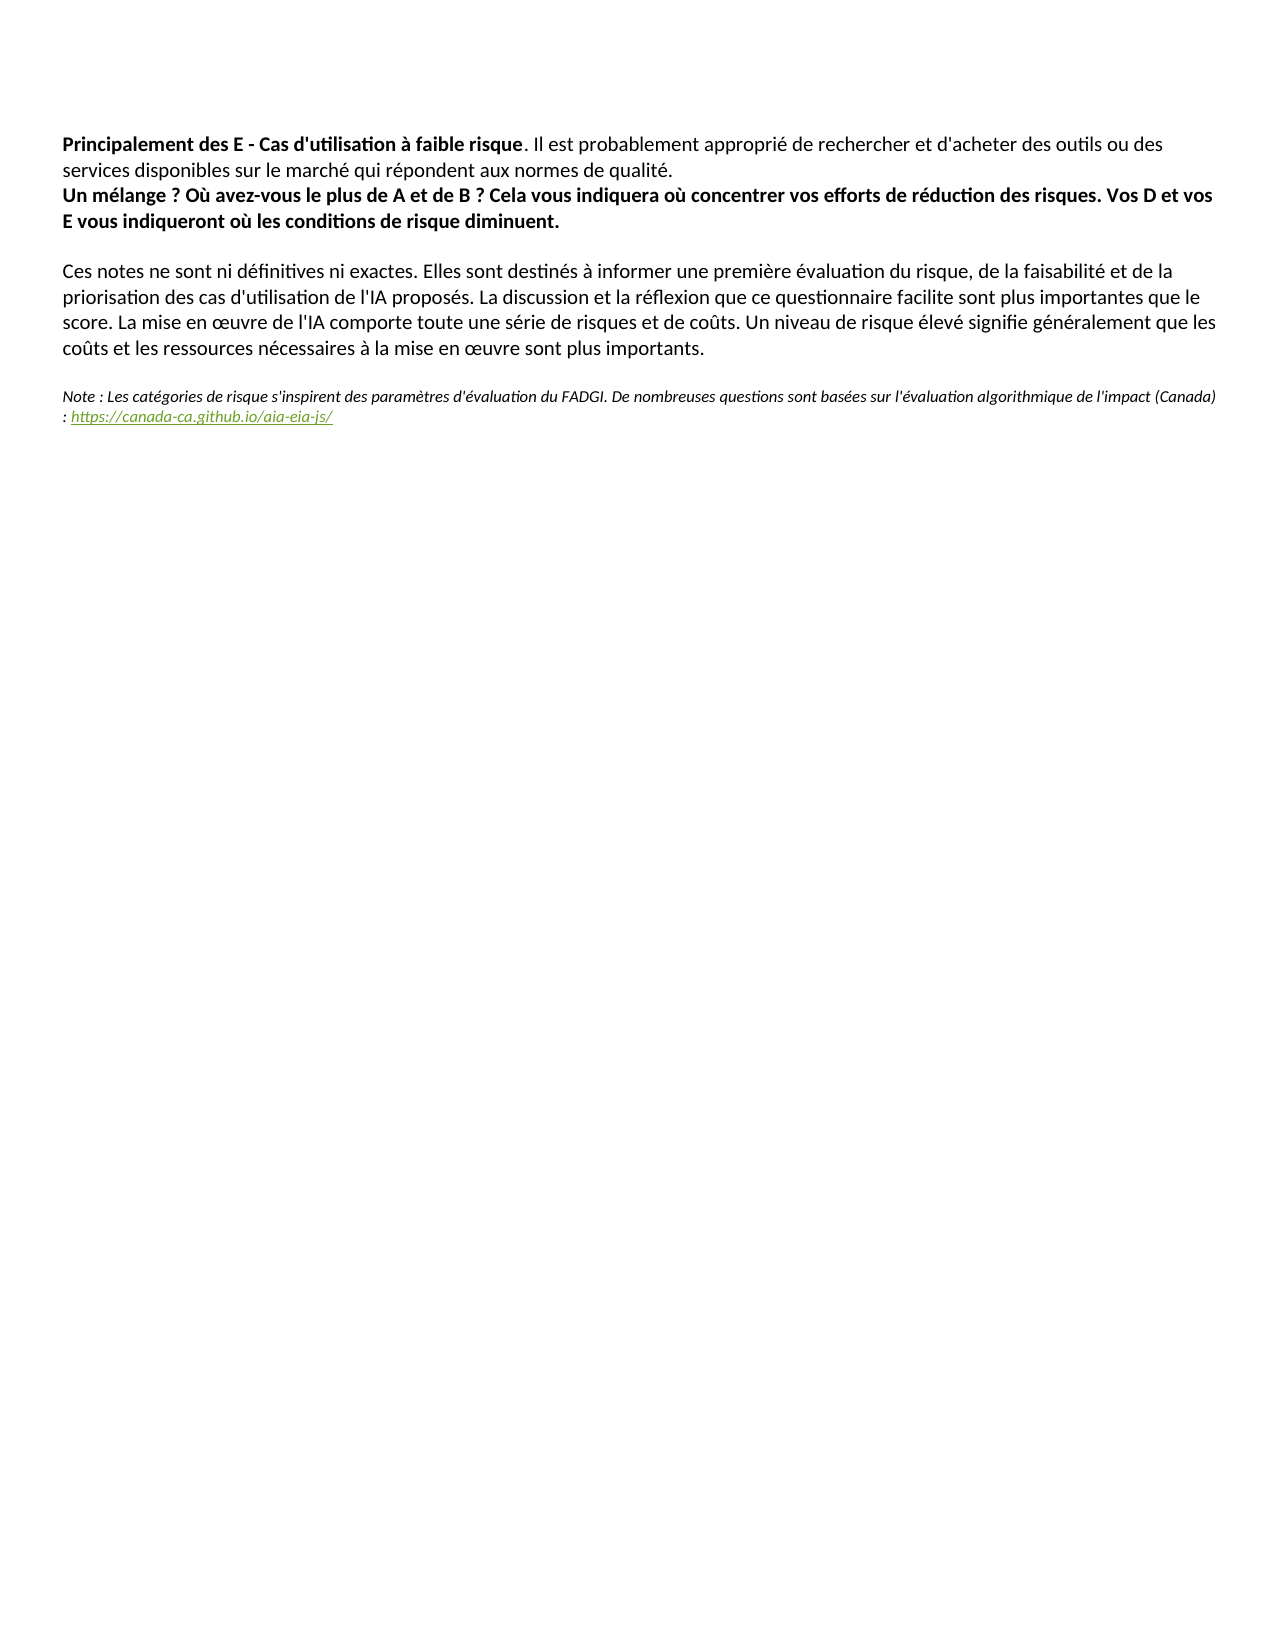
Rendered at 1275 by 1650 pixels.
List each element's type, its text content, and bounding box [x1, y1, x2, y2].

text Ces notes ne sont ni définitives ni exactes. Elles sont destinés à informer une première évaluation du risque, de la faisabilité et de la priorisation des cas d'utilisation de l'IA proposés. La discussion et la réflexion que ce questionnaire facilite sont plus importantes que le score. La mise en œuvre de l'IA comporte toute une série de risques et de coûts. Un niveau de risque élevé signifie généralement que les coûts et les ressources nécessaires à la mise en œuvre sont plus importants. [62, 259, 1221, 360]
text Note : Les catégories de risque s'inspirent des paramètres d'évaluation du FADGI. De nombreuses questions sont basées sur l'évaluation algorithmique de l'impact (Canada) : https://canada-ca.github.io/aia-eia-js/ [62, 386, 1221, 426]
text Un mélange ? Où avez-vous le plus de A et de B ? Cela vous indiquera où concentrer vos efforts de réduction des risques. Vos D et vos E vous indiqueront où les conditions de risque diminuent. [62, 182, 1221, 233]
text Principalement des E - Cas d'utilisation à faible risque. Il est probablement approprié de rechercher et d'acheter des outils ou des services disponibles sur le marché qui répondent aux normes de qualité. [62, 132, 1221, 182]
